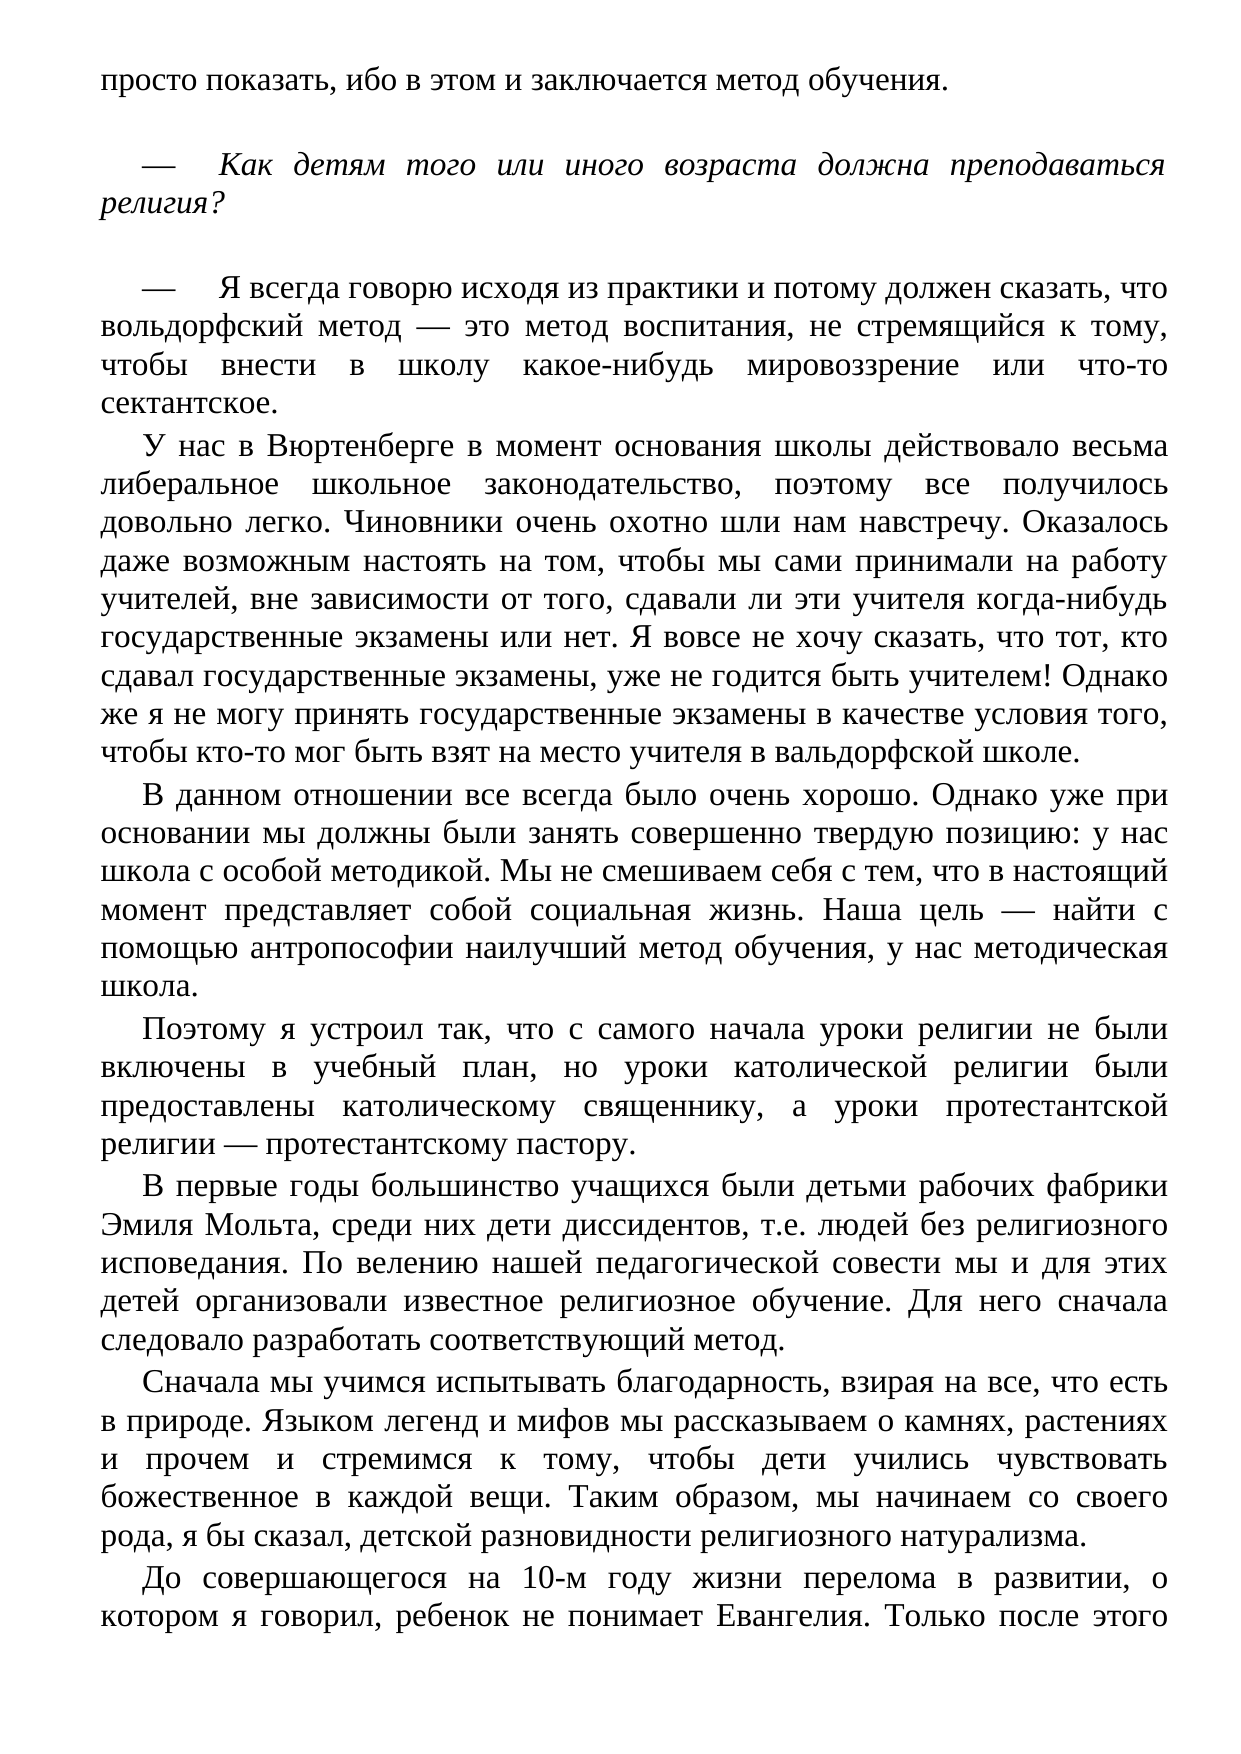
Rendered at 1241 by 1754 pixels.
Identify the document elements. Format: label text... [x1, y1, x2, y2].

text просто показать, ибо в этом и заключается метод обучения. [100, 59, 1169, 97]
text Поэтому я устроил так, что с самого начала уроки религии не были включены в учебный план, но уроки католической религии были предоставлены католическому священнику, а уроки протестантской религии — протестантскому пастору. [100, 1008, 1169, 1162]
text В первые годы большинство учащихся были детьми рабочих фабрики Эмиля Мольта, среди них дети диссидентов, т.е. людей без религиозного исповедания. По велению нашей педагогической совести мы и для этих детей организовали известное религиозное обучение. Для него сначала следовало разработать соответствующий метод. [100, 1166, 1169, 1357]
text В данном отношении все всегда было очень хорошо. Однако уже при основании мы должны были занять совершенно твердую позицию: у нас школа с особой методикой. Мы не смешиваем себя с тем, что в настоящий момент представляет собой социальная жизнь. Наша цель — найти с помощью антропософии наилучший метод обучения, у нас методическая школа. [100, 774, 1169, 1004]
text — Я всегда говорю исходя из практики и потому должен сказать, что вольдорфский метод — это метод воспитания, не стремящийся к тому, чтобы внести в школу какое-нибудь мировоззрение или что-то сектантское. [100, 267, 1169, 421]
text Сначала мы учимся испытывать благодарность, взирая на все, что есть в природе. Языком легенд и мифов мы рассказываем о камнях, растениях и прочем и стремимся к тому, чтобы дети учились чувствовать божественное в каждой вещи. Таким образом, мы начинаем со своего рода, я бы сказал, детской разновидности религиозного натурализма. [100, 1362, 1169, 1553]
text — Как детям того или иного возраста должна преподаваться религия? [100, 144, 1169, 221]
text До совершающегося на 10-м году жизни перелома в развитии, о котором я говорил, ребенок не понимает Евангелия. Только после этого [100, 1557, 1169, 1634]
text У нас в Вюртенберге в момент основания школы действовало весьма либеральное школьное законодательство, поэтому все получилось довольно легко. Чиновники очень охотно шли нам навстречу. Оказалось даже возможным настоять на том, чтобы мы сами принимали на работу учителей, вне зависимости от того, сдавали ли эти учителя когда-нибудь государственные экзамены или нет. Я вовсе не хочу сказать, что тот, кто сдавал государственные экзамены, уже не годится быть учителем! Однако же я не могу принять государственные экзамены в качестве условия того, чтобы кто-то мог быть взят на место учителя в вальдорфской школе. [100, 425, 1169, 770]
